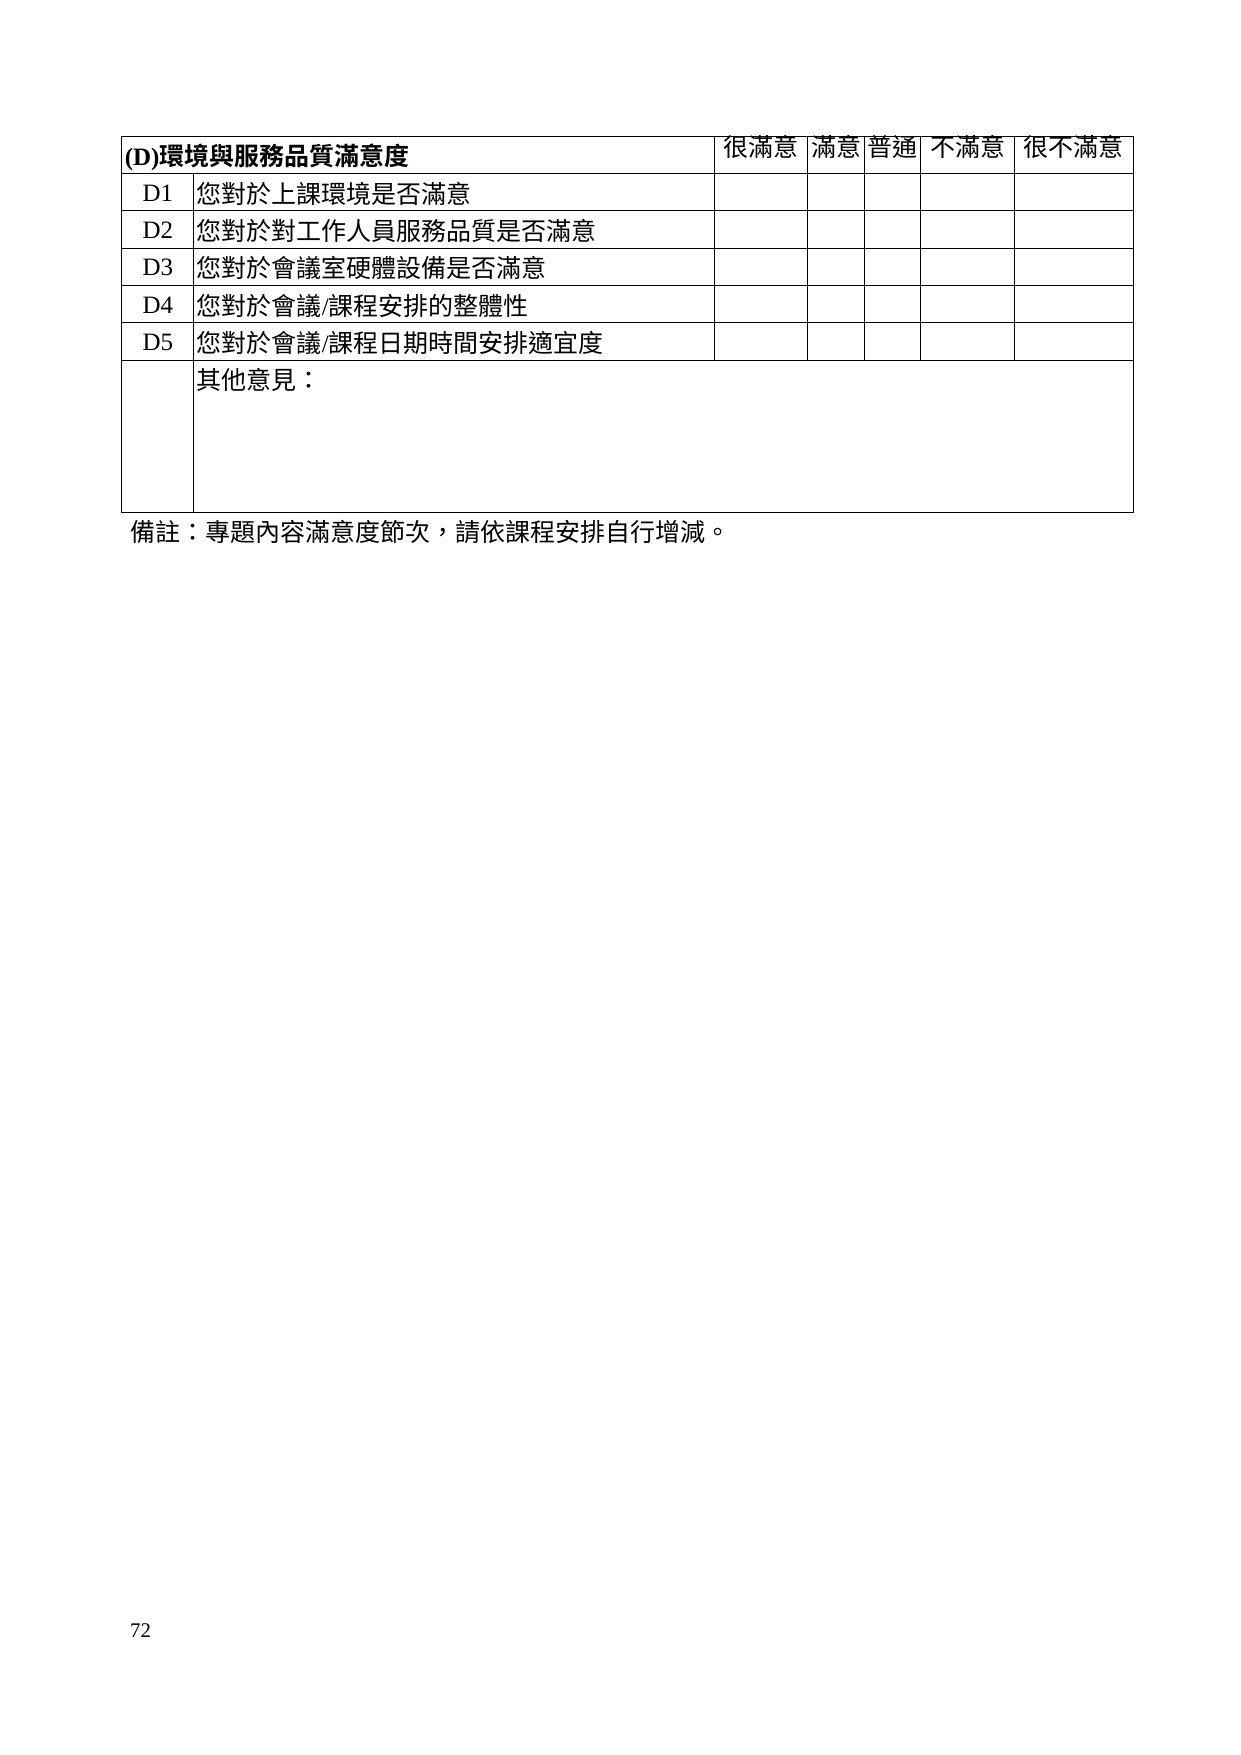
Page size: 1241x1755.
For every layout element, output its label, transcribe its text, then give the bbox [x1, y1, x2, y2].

table_cell 滿意 [808, 137, 864, 173]
table_cell [715, 249, 807, 285]
table_cell [921, 286, 1014, 322]
table_cell [122, 361, 193, 512]
table_cell 您對於會議室硬體設備是否滿意 [194, 249, 714, 285]
table_cell 其他意見： [194, 361, 1133, 512]
table_cell [1015, 249, 1133, 285]
table_cell D5 [122, 323, 193, 359]
table_cell [808, 249, 864, 285]
text 備註：專題內容滿意度節次，請依課程安排自行增減。 [130, 513, 1110, 549]
table_cell 您對於上課環境是否滿意 [194, 174, 714, 210]
table_cell D4 [122, 286, 193, 322]
table_cell [921, 211, 1014, 248]
table_cell 您對於會議/課程安排的整體性 [194, 286, 714, 322]
table_cell D3 [122, 249, 193, 285]
table_cell [808, 211, 864, 248]
table_cell [808, 174, 864, 210]
table_cell [715, 174, 807, 210]
table_cell [808, 323, 864, 359]
table_cell D2 [122, 211, 193, 248]
table_cell (D)環境與服務品質滿意度 [122, 137, 714, 173]
table_cell [865, 249, 920, 285]
table_cell [865, 211, 920, 248]
table_cell 不滿意 [921, 137, 1014, 173]
table_cell 您對於對工作人員服務品質是否滿意 [194, 211, 714, 248]
table_cell [921, 174, 1014, 210]
table_cell [808, 286, 864, 322]
table_cell 很不滿意 [1015, 137, 1133, 173]
table_cell [865, 286, 920, 322]
table_cell 普通 [865, 137, 920, 173]
table_cell [1015, 323, 1133, 359]
table_cell [715, 211, 807, 248]
table_cell [865, 323, 920, 359]
table_cell 您對於會議/課程日期時間安排適宜度 [194, 323, 714, 359]
table_cell [865, 174, 920, 210]
table_cell [1015, 174, 1133, 210]
table_cell [715, 323, 807, 359]
table_cell [921, 323, 1014, 359]
table_cell [715, 286, 807, 322]
table_cell 很滿意 [715, 137, 807, 173]
table_cell [1015, 286, 1133, 322]
table_cell [1015, 211, 1133, 248]
table_cell D1 [122, 174, 193, 210]
table_cell [921, 249, 1014, 285]
